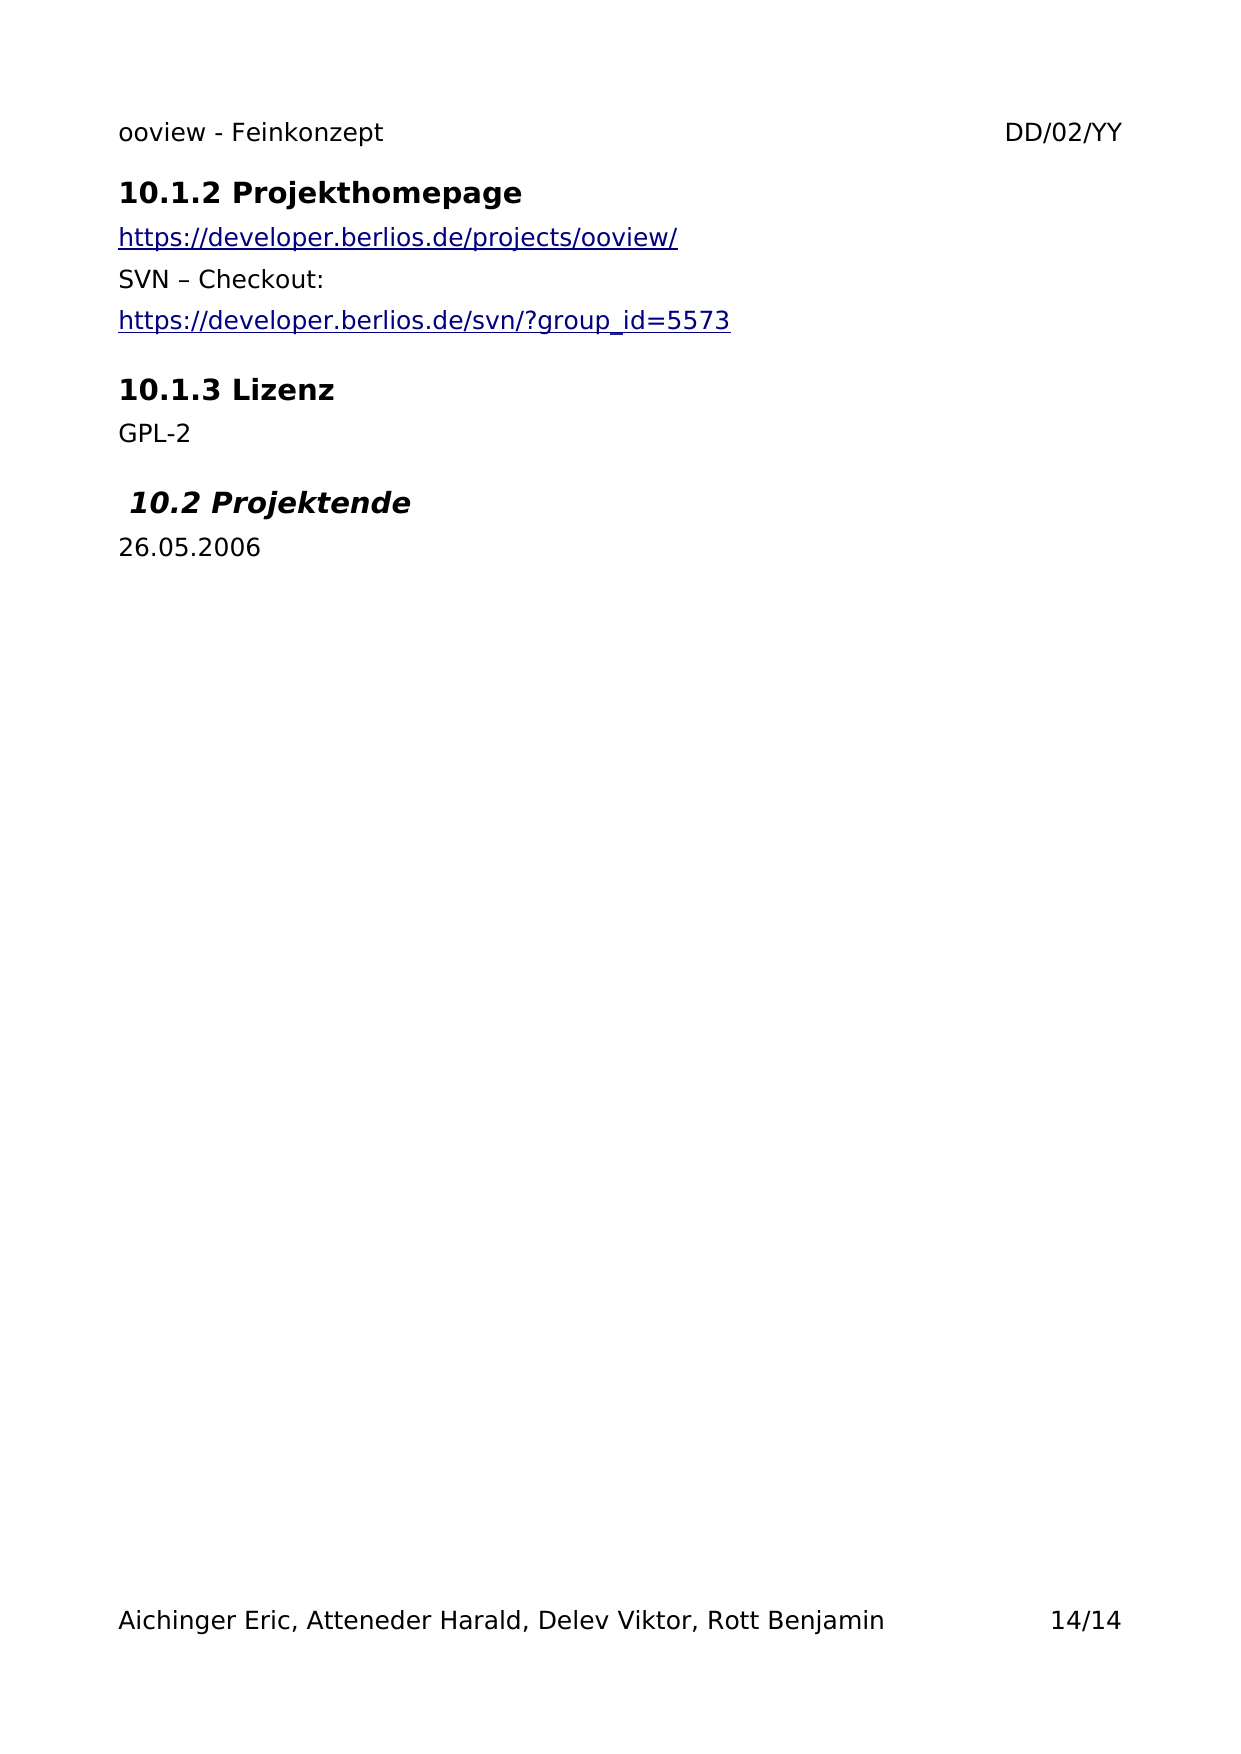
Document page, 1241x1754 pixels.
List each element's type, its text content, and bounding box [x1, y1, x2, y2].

subtitle Projektende [118, 486, 1122, 520]
text GPL-2 [118, 420, 1122, 449]
text https://developer.berlios.de/projects/ooview/ [118, 223, 1122, 252]
text SVN – Checkout: [118, 265, 1122, 294]
subtitle Lizenz [118, 373, 1122, 407]
text 26.05.2006 [118, 533, 1122, 562]
subtitle Projekthomepage [118, 177, 1122, 211]
text https://developer.berlios.de/svn/?group_id=5573 [118, 307, 1122, 336]
